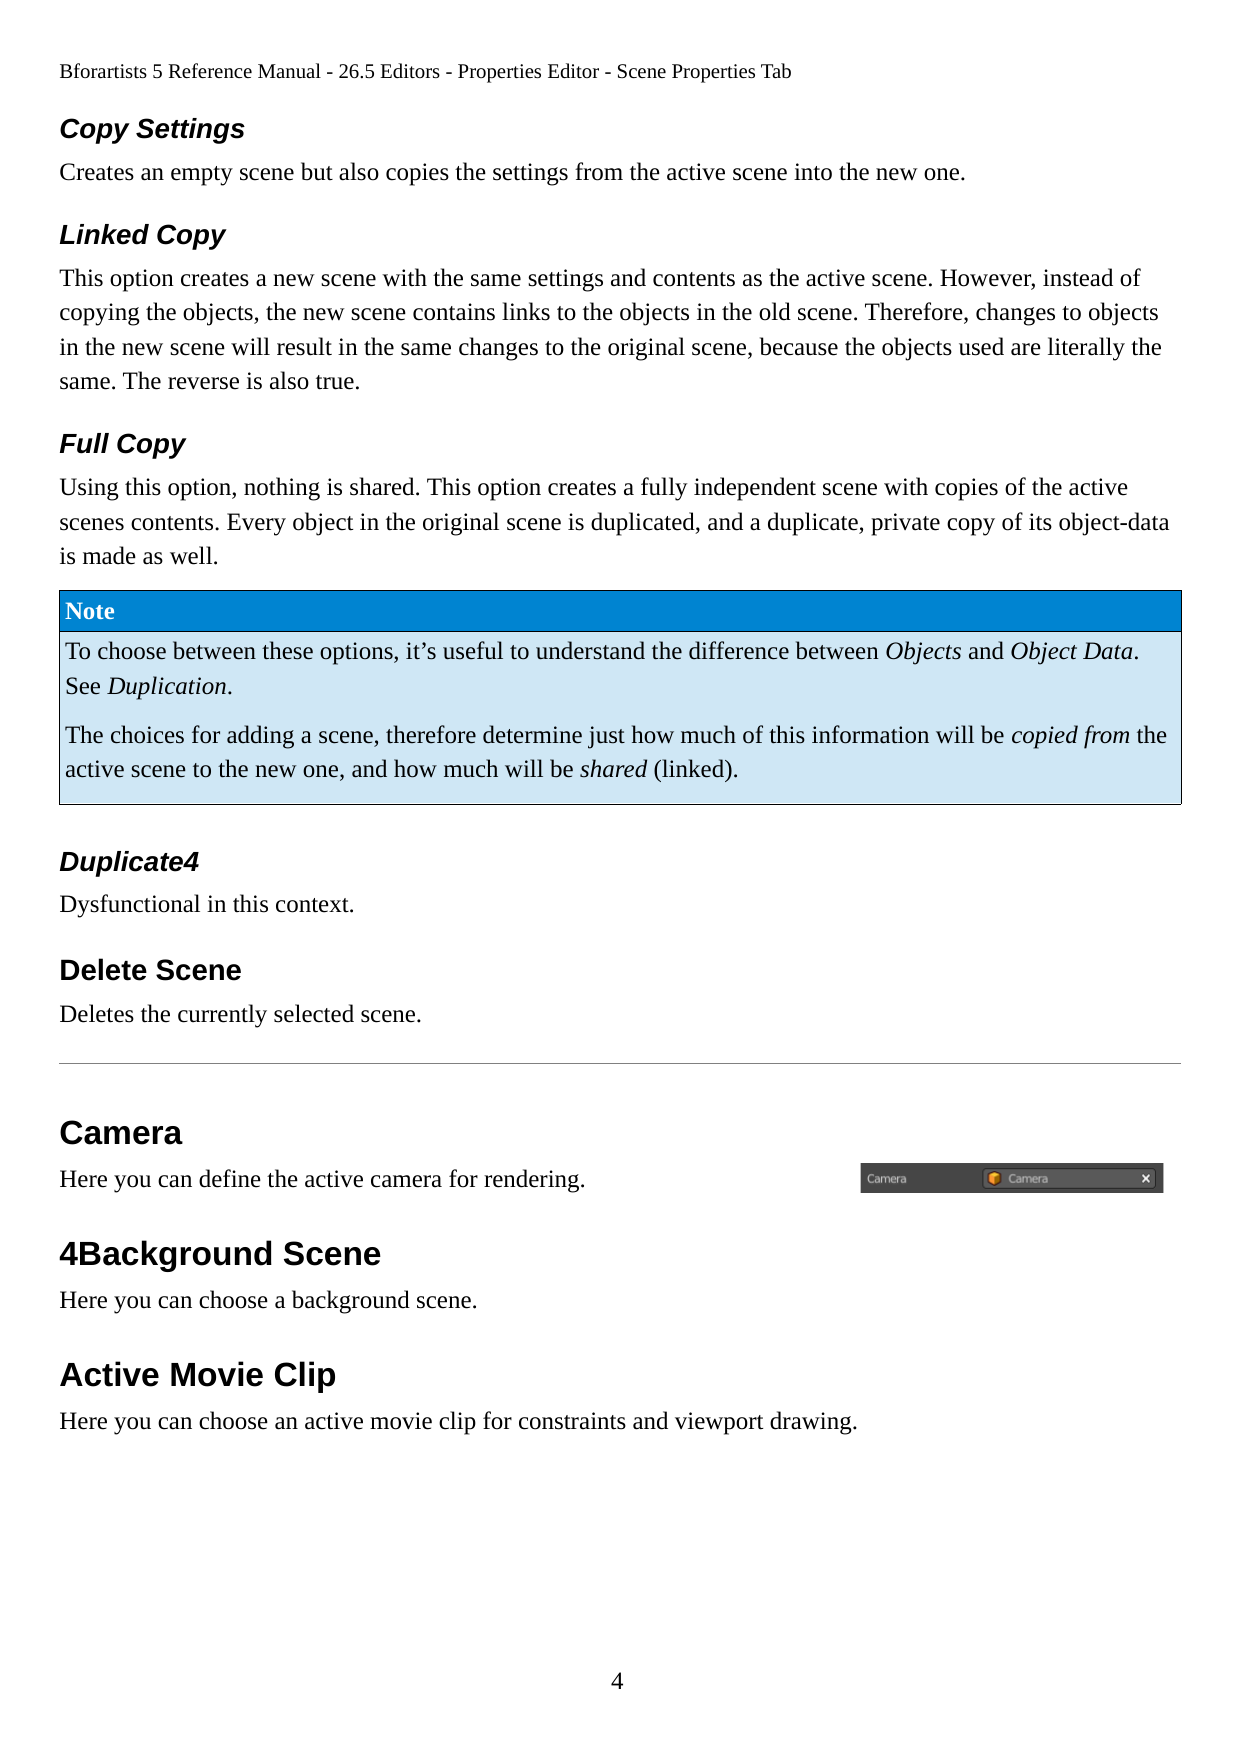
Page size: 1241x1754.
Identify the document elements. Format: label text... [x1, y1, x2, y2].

subtitle Duplicate4 [59, 845, 1181, 877]
subtitle Active Movie Clip [59, 1355, 1181, 1394]
text Here you can define the active camera for rendering. [59, 1164, 860, 1193]
table_cell To choose between these options, it’s useful to understand the difference between Objects and Object Data. See Duplication. The choices for adding a scene, therefore determine just how much of this information will be copied from the active scene to the new one, and how much will be shared (linked). [60, 632, 1181, 803]
subtitle Linked Copy [59, 218, 1181, 250]
text Deletes the currently selected scene. [59, 999, 1181, 1028]
text Creates an empty scene but also copies the settings from the active scene into the new one. [59, 157, 1181, 186]
picture [860, 1163, 1164, 1193]
text Using this option, nothing is shared. This option creates a fully independent scene with copies of the active scenes contents. Every object in the original scene is duplicated, and a duplicate, private copy of its object-data is made as well. [59, 472, 1181, 570]
text Dysfunctional in this context. [59, 889, 1181, 918]
text Here you can choose an active movie clip for constraints and viewport drawing. [59, 1406, 1181, 1435]
table_header Note [60, 591, 1181, 631]
subtitle Full Copy [59, 428, 1181, 460]
text Here you can choose a background scene. [59, 1285, 1181, 1314]
subtitle Camera [59, 1113, 1181, 1152]
subtitle Delete Scene [59, 953, 1181, 987]
text This option creates a new scene with the same settings and contents as the active scene. However, instead of copying the objects, the new scene contains links to the objects in the old scene. Therefore, changes to objects in the new scene will result in the same changes to the original scene, because the objects used are literally the same. The reverse is also true. [59, 263, 1181, 395]
subtitle 4Background Scene [59, 1234, 1181, 1273]
subtitle Copy Settings [59, 113, 1181, 144]
